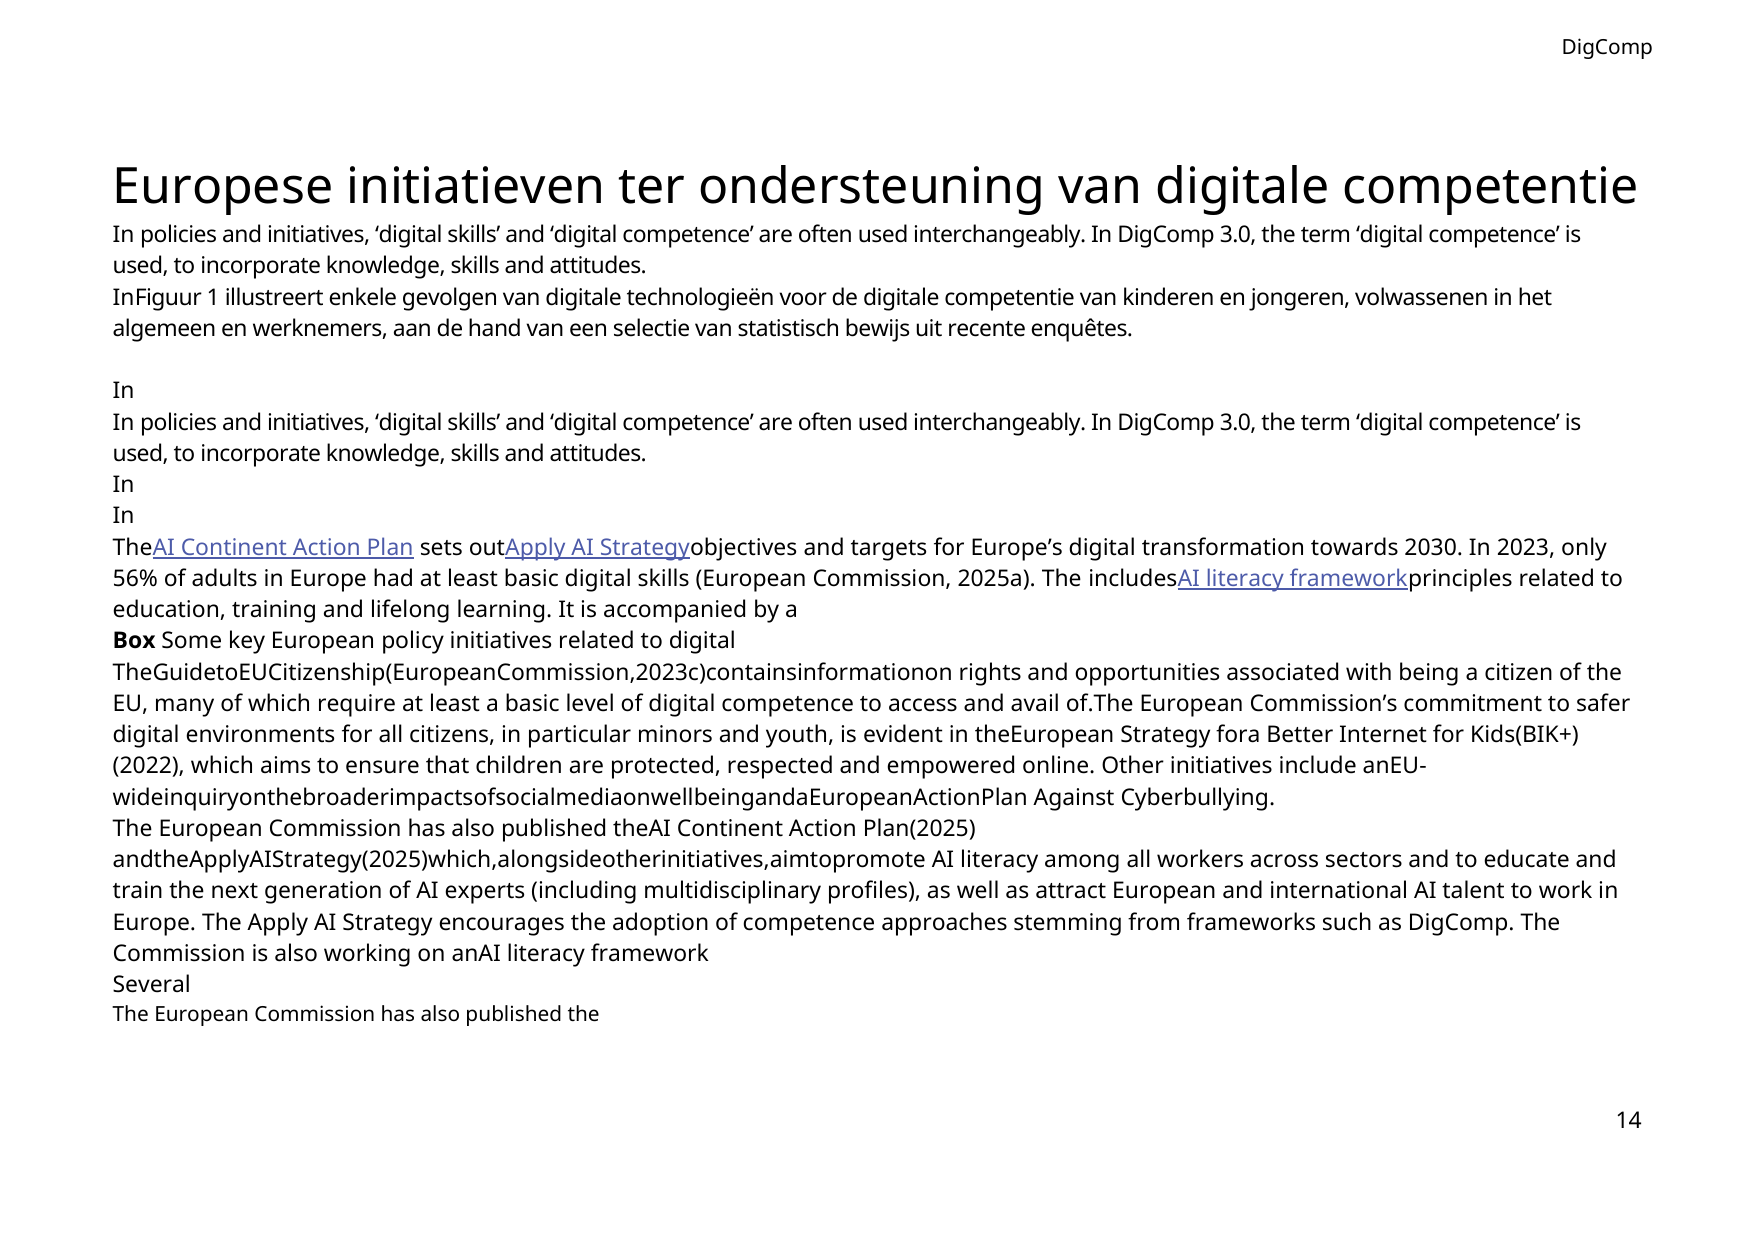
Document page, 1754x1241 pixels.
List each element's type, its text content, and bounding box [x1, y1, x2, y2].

text In policies and initiatives, ‘digital skills’ and ‘digital competence’ are often used interchangeably. In DigComp 3.0, the term ‘digital competence’ is used, to incorporate knowledge, skills and attitudes. [112, 406, 1641, 468]
text The European Commission has also published theAI Continent Action Plan(2025) andtheApplyAIStrategy(2025)which,alongsideotherinitiatives,aimtopromote AI literacy among all workers across sectors and to educate and train the next generation of AI experts (including multidisciplinary profiles), as well as attract European and international AI talent to work in Europe. The Apply AI Strategy encourages the adoption of competence approaches stemming from frameworks such as DigComp. The Commission is also working on anAI literacy framework [112, 812, 1641, 968]
text InFiguur 1 illustreert enkele gevolgen van digitale technologieën voor de digitale competentie van kinderen en jongeren, volwassenen in het algemeen en werknemers, aan de hand van een selectie van statistisch bewijs uit recente enquêtes. [112, 281, 1641, 343]
text In [112, 468, 1641, 499]
text TheGuidetoEUCitizenship(EuropeanCommission,2023c)containsinformationon rights and opportunities associated with being a citizen of the EU, many of which require at least a basic level of digital competence to access and avail of.The European Commission’s commitment to safer digital environments for all citizens, in particular minors and youth, is evident in theEuropean Strategy fora Better Internet for Kids(BIK+) (2022), which aims to ensure that children are protected, respected and empowered online. Other initiatives include anEU-wideinquiryonthebroaderimpactsofsocialmediaonwellbeingandaEuropeanActionPlan Against Cyberbullying. [112, 656, 1641, 812]
text In [112, 499, 1641, 531]
text In [112, 374, 1641, 406]
text Box Some key European policy initiatives related to digital [112, 624, 1641, 656]
text TheAI Continent Action Plan sets outApply AI Strategyobjectives and targets for Europe’s digital transformation towards 2030. In 2023, only 56% of adults in Europe had at least basic digital skills (European Commission, 2025a). The includesAI literacy frameworkprinciples related to education, training and lifelong learning. It is accompanied by a [112, 531, 1641, 624]
subtitle Europese initiatieven ter ondersteuning van digitale competentie [112, 150, 1641, 218]
text The European Commission has also published the [112, 999, 1641, 1028]
text Several [112, 968, 1641, 999]
text In policies and initiatives, ‘digital skills’ and ‘digital competence’ are often used interchangeably. In DigComp 3.0, the term ‘digital competence’ is used, to incorporate knowledge, skills and attitudes. [112, 218, 1641, 281]
